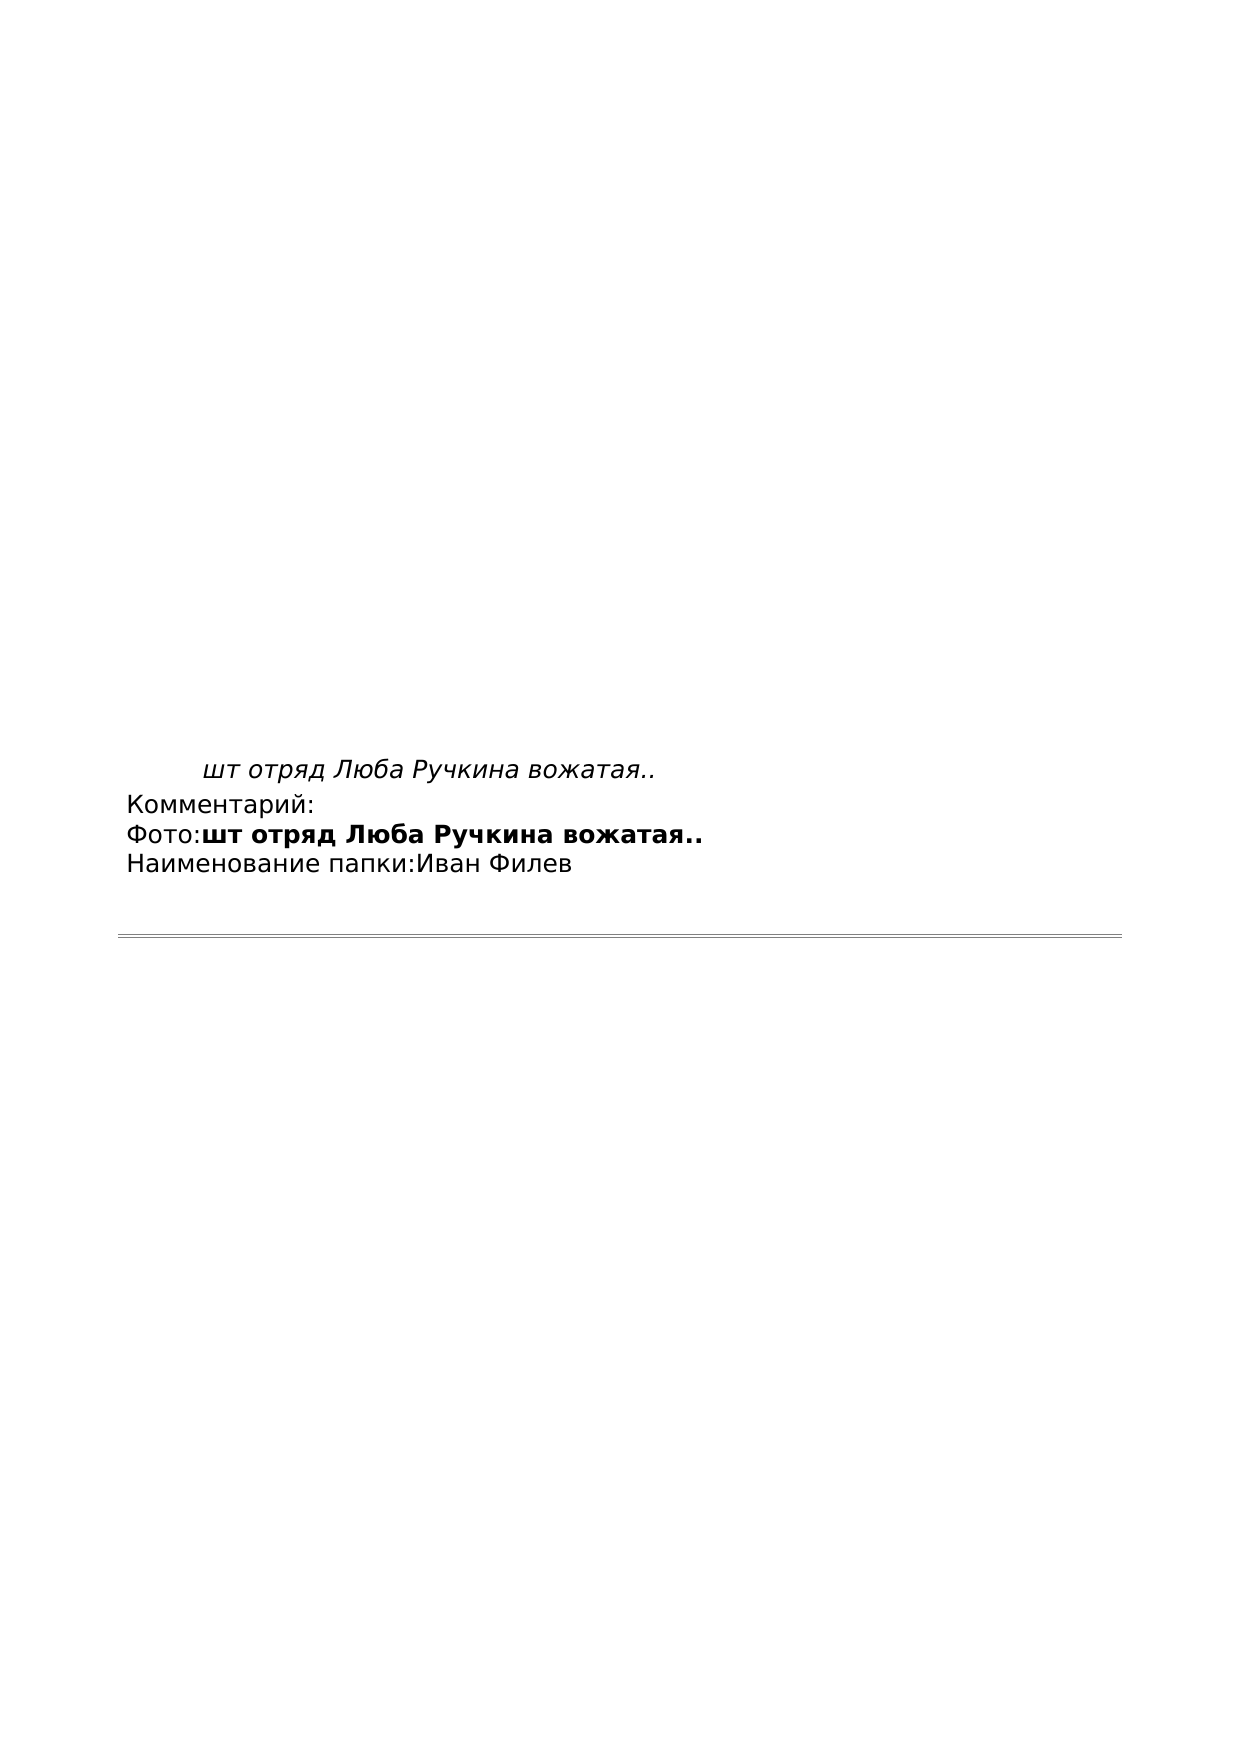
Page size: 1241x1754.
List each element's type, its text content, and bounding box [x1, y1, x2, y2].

text Комментарий: Фото:шт отряд Люба Ручкина вожатая.. Наименование папки:Иван Филев [118, 118, 1122, 907]
text шт отряд Люба Ручкина вожатая.. [118, 131, 743, 785]
